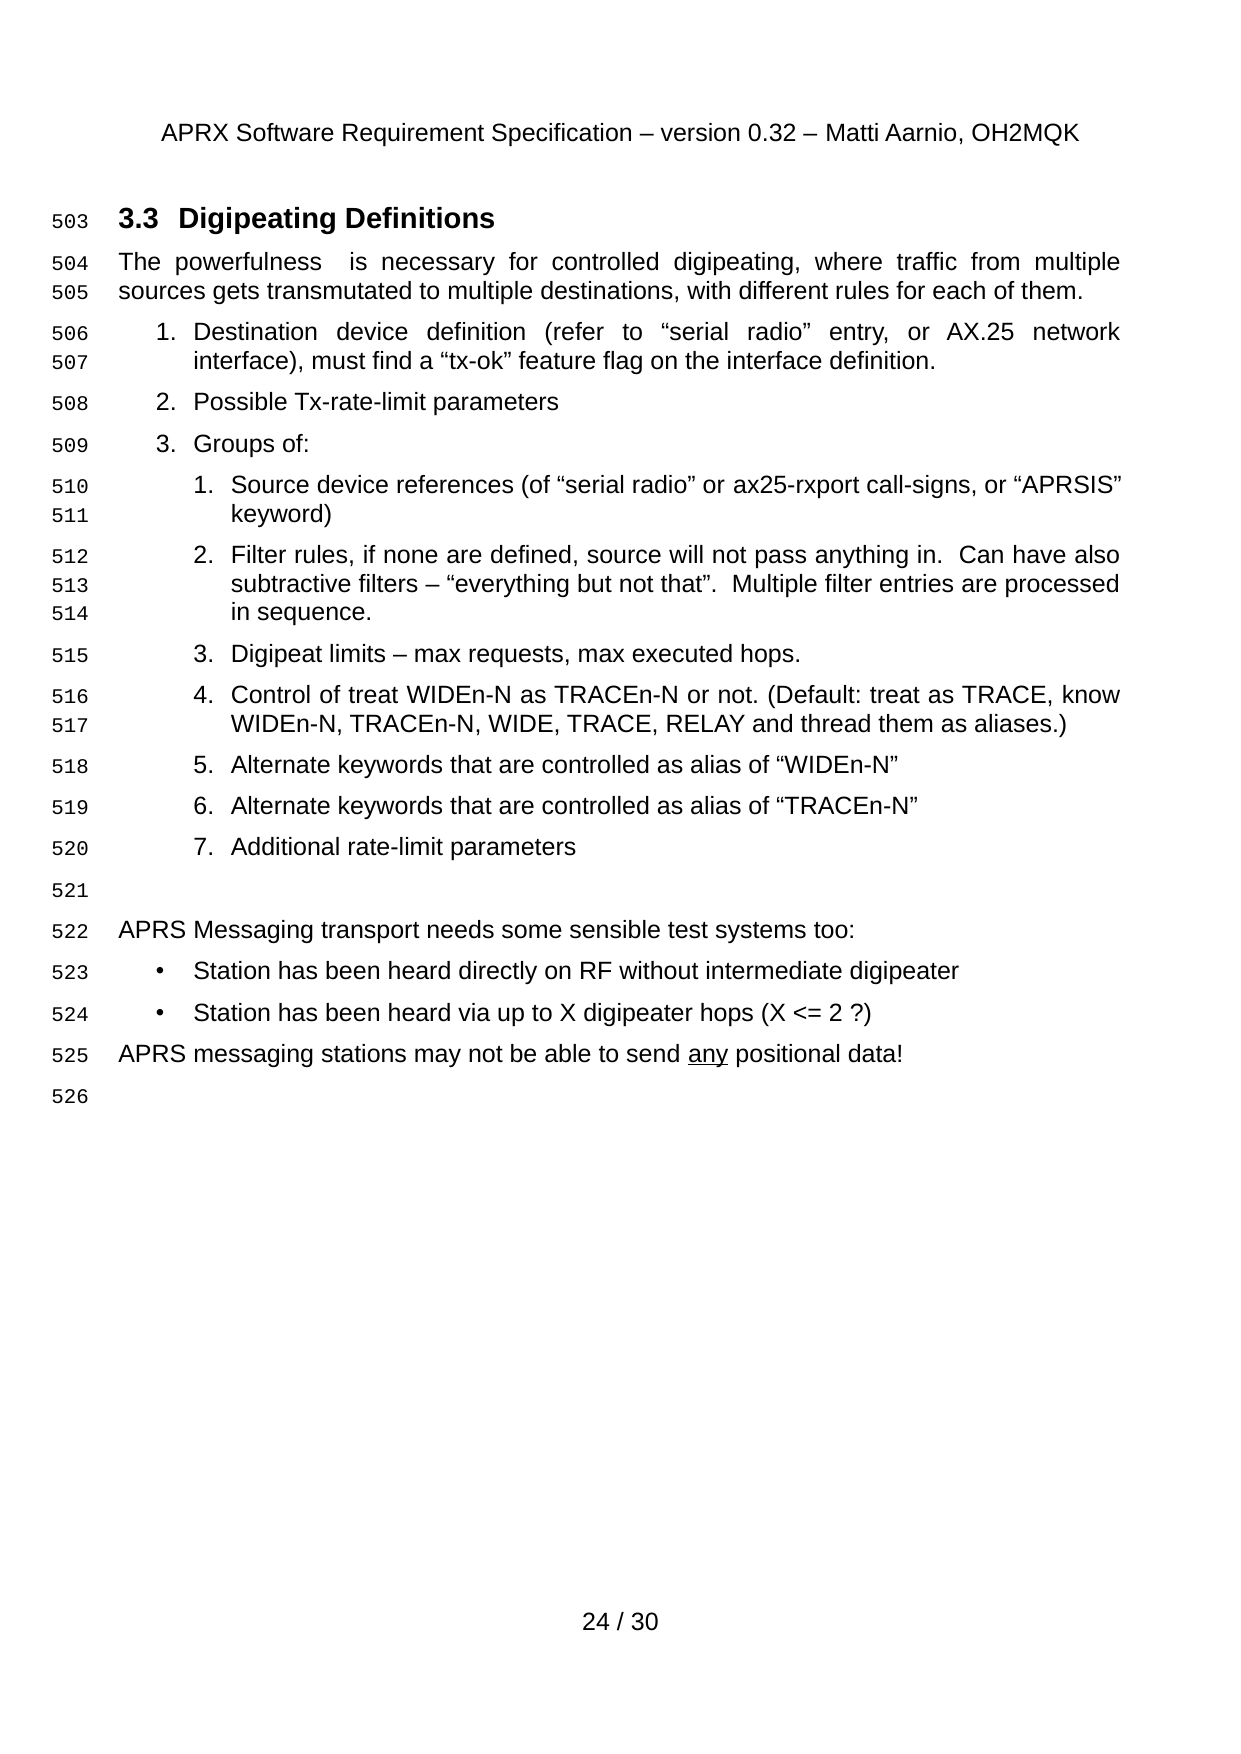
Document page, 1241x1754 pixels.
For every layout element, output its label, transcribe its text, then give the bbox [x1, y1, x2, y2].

list Source device references (of “serial radio” or ax25-rxport call-signs, or “APRSIS” keyword) [193, 470, 1122, 527]
list Filter rules, if none are defined, source will not pass anything in. Can have also subtractive filters – “everything but not that”. Multiple filter entries are processed in sequence. [193, 540, 1122, 626]
text APRS Messaging transport needs some sensible test systems too: [118, 915, 1122, 944]
list Possible Tx-rate-limit parameters [156, 387, 1122, 416]
list Alternate keywords that are controlled as alias of “WIDEn-N” [193, 750, 1122, 779]
text The powerfulness is necessary for controlled digipeating, where traffic from multiple sources gets transmutated to multiple destinations, with different rules for each of them. [118, 247, 1122, 305]
list Station has been heard via up to X digipeater hops (X <= 2 ?) [156, 997, 1122, 1026]
list Control of treat WIDEn-N as TRACEn-N or not. (Default: treat as TRACE, know WIDEn-N, TRACEn-N, WIDE, TRACE, RELAY and thread them as aliases.) [193, 680, 1122, 737]
list Station has been heard directly on RF without intermediate digipeater [156, 956, 1122, 985]
list Groups of: [156, 429, 1122, 457]
subtitle Digipeating Definitions [118, 201, 1122, 235]
list Destination device definition (refer to “serial radio” entry, or AX.25 network interface), must find a “tx-ok” feature flag on the interface definition. [156, 317, 1122, 375]
text APRS messaging stations may not be able to send any positional data! [118, 1039, 1122, 1068]
list Additional rate-limit parameters [193, 832, 1122, 861]
list Digipeat limits – max requests, max executed hops. [193, 639, 1122, 667]
list Alternate keywords that are controlled as alias of “TRACEn-N” [193, 791, 1122, 820]
